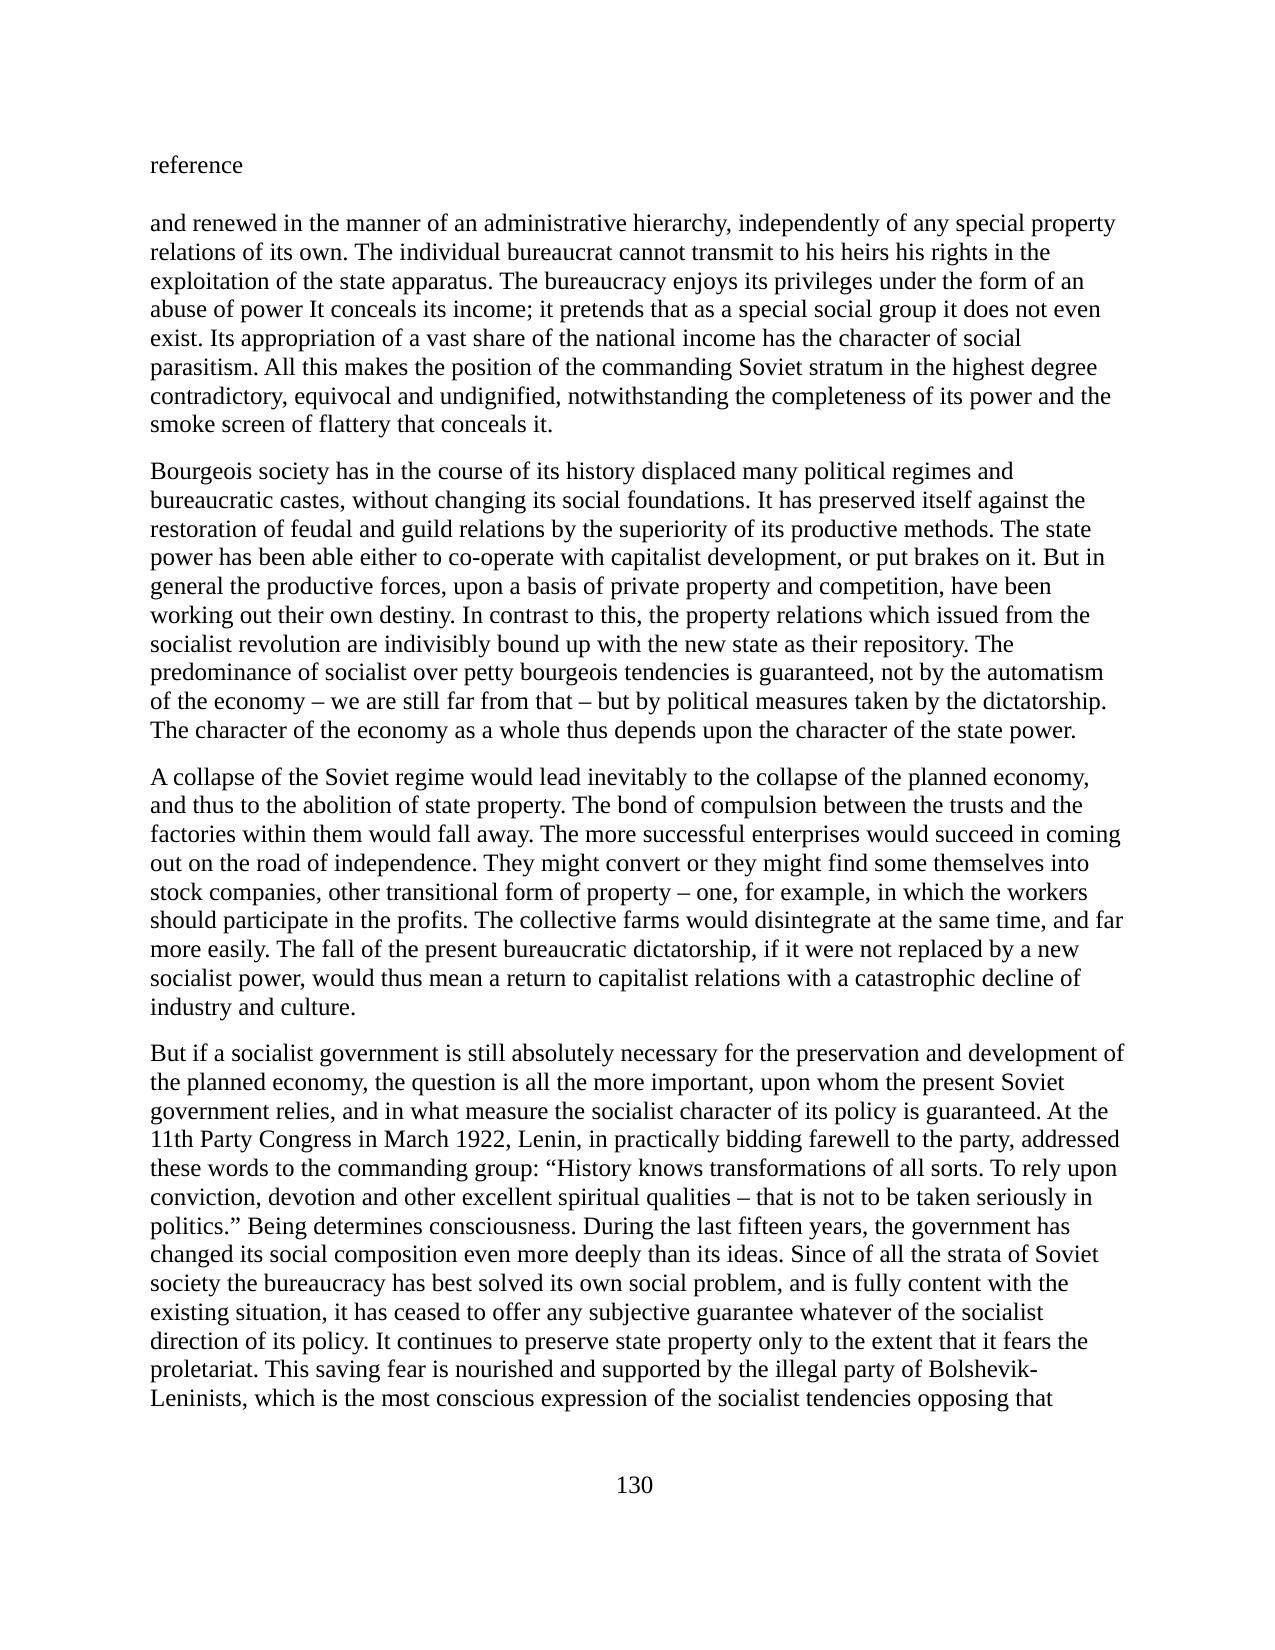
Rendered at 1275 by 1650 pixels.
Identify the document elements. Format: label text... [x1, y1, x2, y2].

text A collapse of the Soviet regime would lead inevitably to the collapse of the planned economy, and thus to the abolition of state property. The bond of compulsion between the trusts and the factories within them would fall away. The more successful enterprises would succeed in coming out on the road of independence. They might convert or they might find some themselves into stock companies, other transitional form of property – one, for example, in which the workers should participate in the profits. The collective farms would disintegrate at the same time, and far more easily. The fall of the present bureaucratic dictatorship, if it were not replaced by a new socialist power, would thus mean a return to capitalist relations with a catastrophic decline of industry and culture. [150, 762, 1125, 1020]
text But if a socialist government is still absolutely necessary for the preservation and development of the planned economy, the question is all the more important, upon whom the present Soviet government relies, and in what measure the socialist character of its policy is guaranteed. At the 11th Party Congress in March 1922, Lenin, in practically bidding farewell to the party, addressed these words to the commanding group: “History knows transformations of all sorts. To rely upon conviction, devotion and other excellent spiritual qualities – that is not to be taken seriously in politics.” Being determines consciousness. During the last fifteen years, the government has changed its social composition even more deeply than its ideas. Since of all the strata of Soviet society the bureaucracy has best solved its own social problem, and is fully content with the existing situation, it has ceased to offer any subjective guarantee whatever of the socialist direction of its policy. It continues to preserve state property only to the extent that it fears the proletariat. This saving fear is nourished and supported by the illegal party of Bolshevik-Leninists, which is the most conscious expression of the socialist tendencies opposing that [150, 1038, 1125, 1412]
text and renewed in the manner of an administrative hierarchy, independently of any special property relations of its own. The individual bureaucrat cannot transmit to his heirs his rights in the exploitation of the state apparatus. The bureaucracy enjoys its privileges under the form of an abuse of power It conceals its income; it pretends that as a special social group it does not even exist. Its appropriation of a vast share of the national income has the character of social parasitism. All this makes the position of the commanding Soviet stratum in the highest degree contradictory, equivocal and undignified, notwithstanding the completeness of its power and the smoke screen of flattery that conceals it. [150, 208, 1125, 438]
text Bourgeois society has in the course of its history displaced many political regimes and bureaucratic castes, without changing its social foundations. It has preserved itself against the restoration of feudal and guild relations by the superiority of its productive methods. The state power has been able either to co-operate with capitalist development, or put brakes on it. But in general the productive forces, upon a basis of private property and competition, have been working out their own destiny. In contrast to this, the property relations which issued from the socialist revolution are indivisibly bound up with the new state as their repository. The predominance of socialist over petty bourgeois tendencies is guaranteed, not by the automatism of the economy – we are still far from that – but by political measures taken by the dictatorship. The character of the economy as a whole thus depends upon the character of the state power. [150, 456, 1125, 744]
